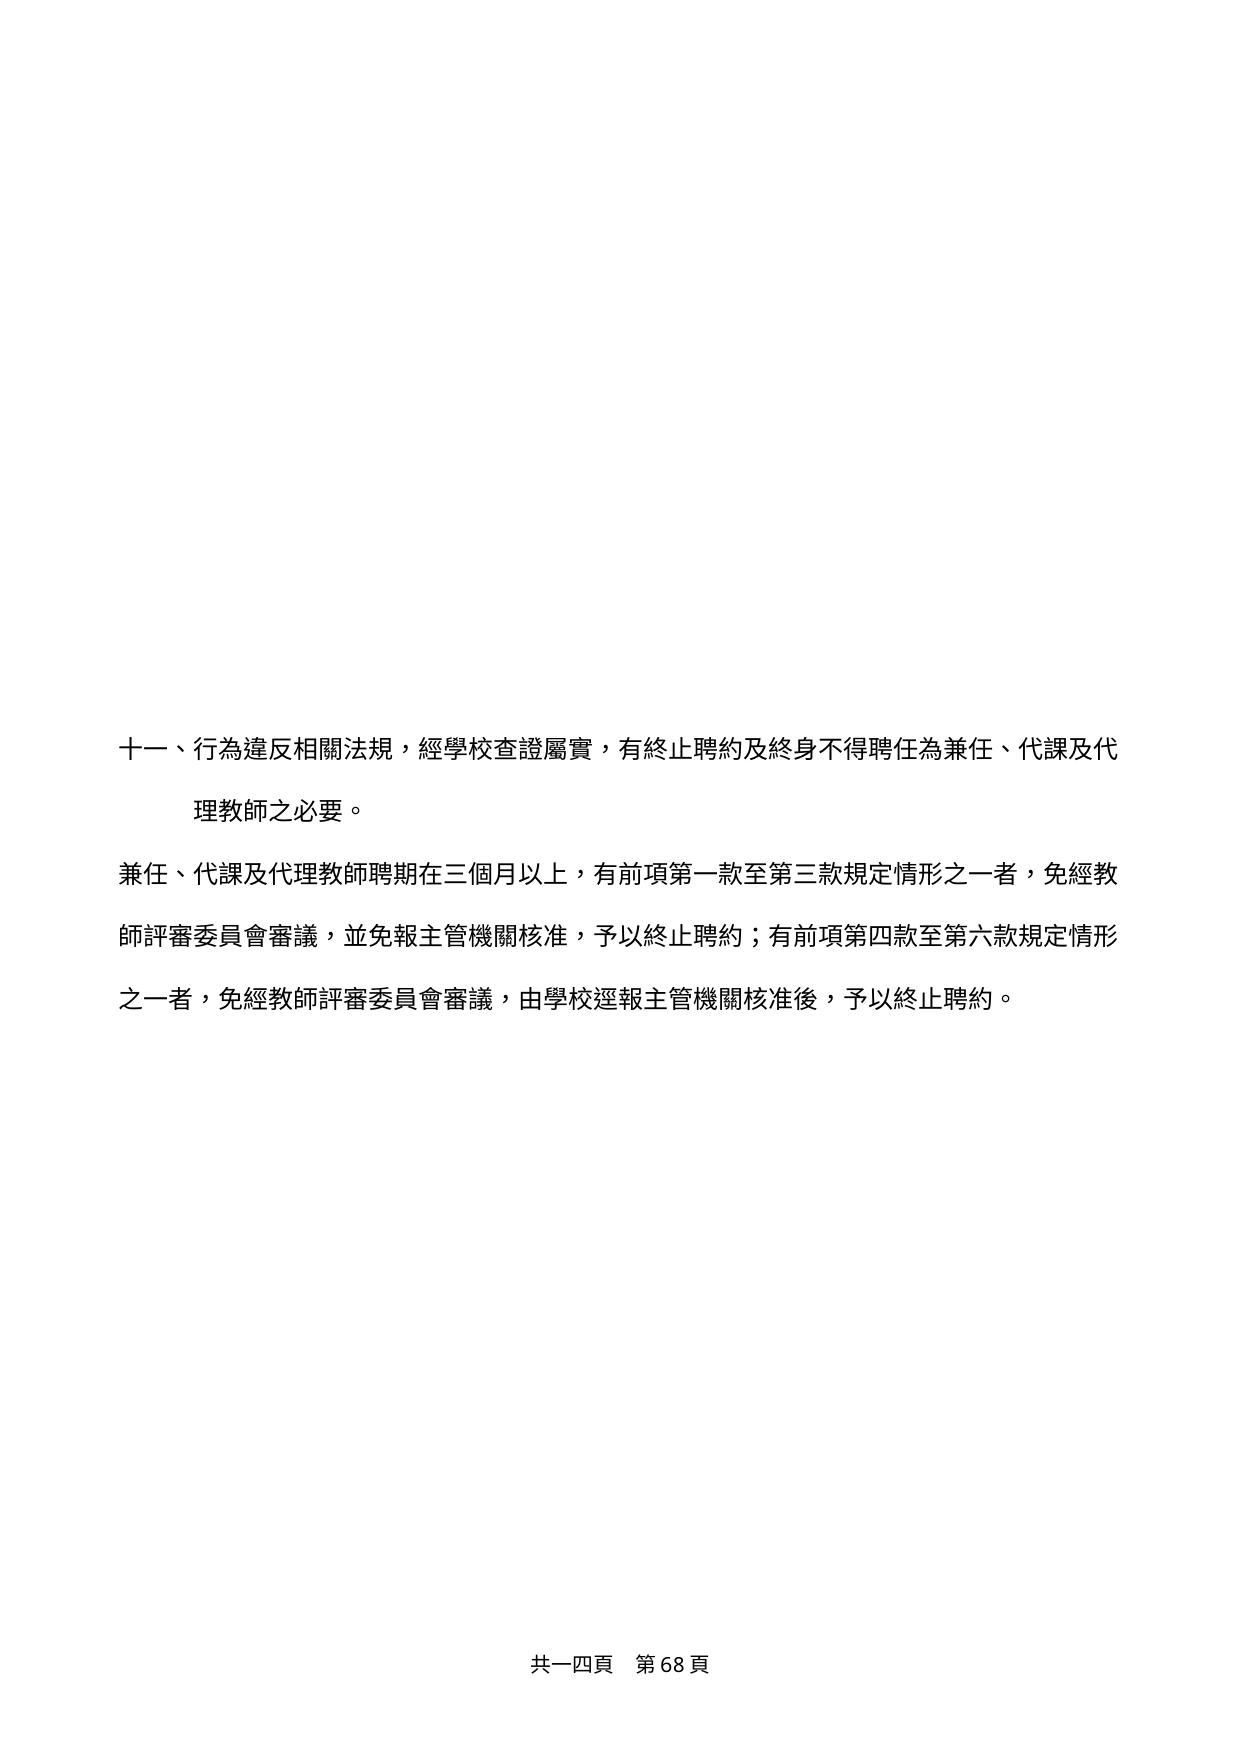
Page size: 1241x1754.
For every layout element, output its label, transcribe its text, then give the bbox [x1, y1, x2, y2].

text 十一、行為違反相關法規，經學校查證屬實，有終止聘約及終身不得聘任為兼任、代課及代理教師之必要。 [118, 706, 1122, 831]
text 兼任、代課及代理教師聘期在三個月以上，有前項第一款至第三款規定情形之一者，免經教師評審委員會審議，並免報主管機關核准，予以終止聘約；有前項第四款至第六款規定情形之一者，免經教師評審委員會審議，由學校逕報主管機關核准後，予以終止聘約。 [118, 831, 1122, 1018]
